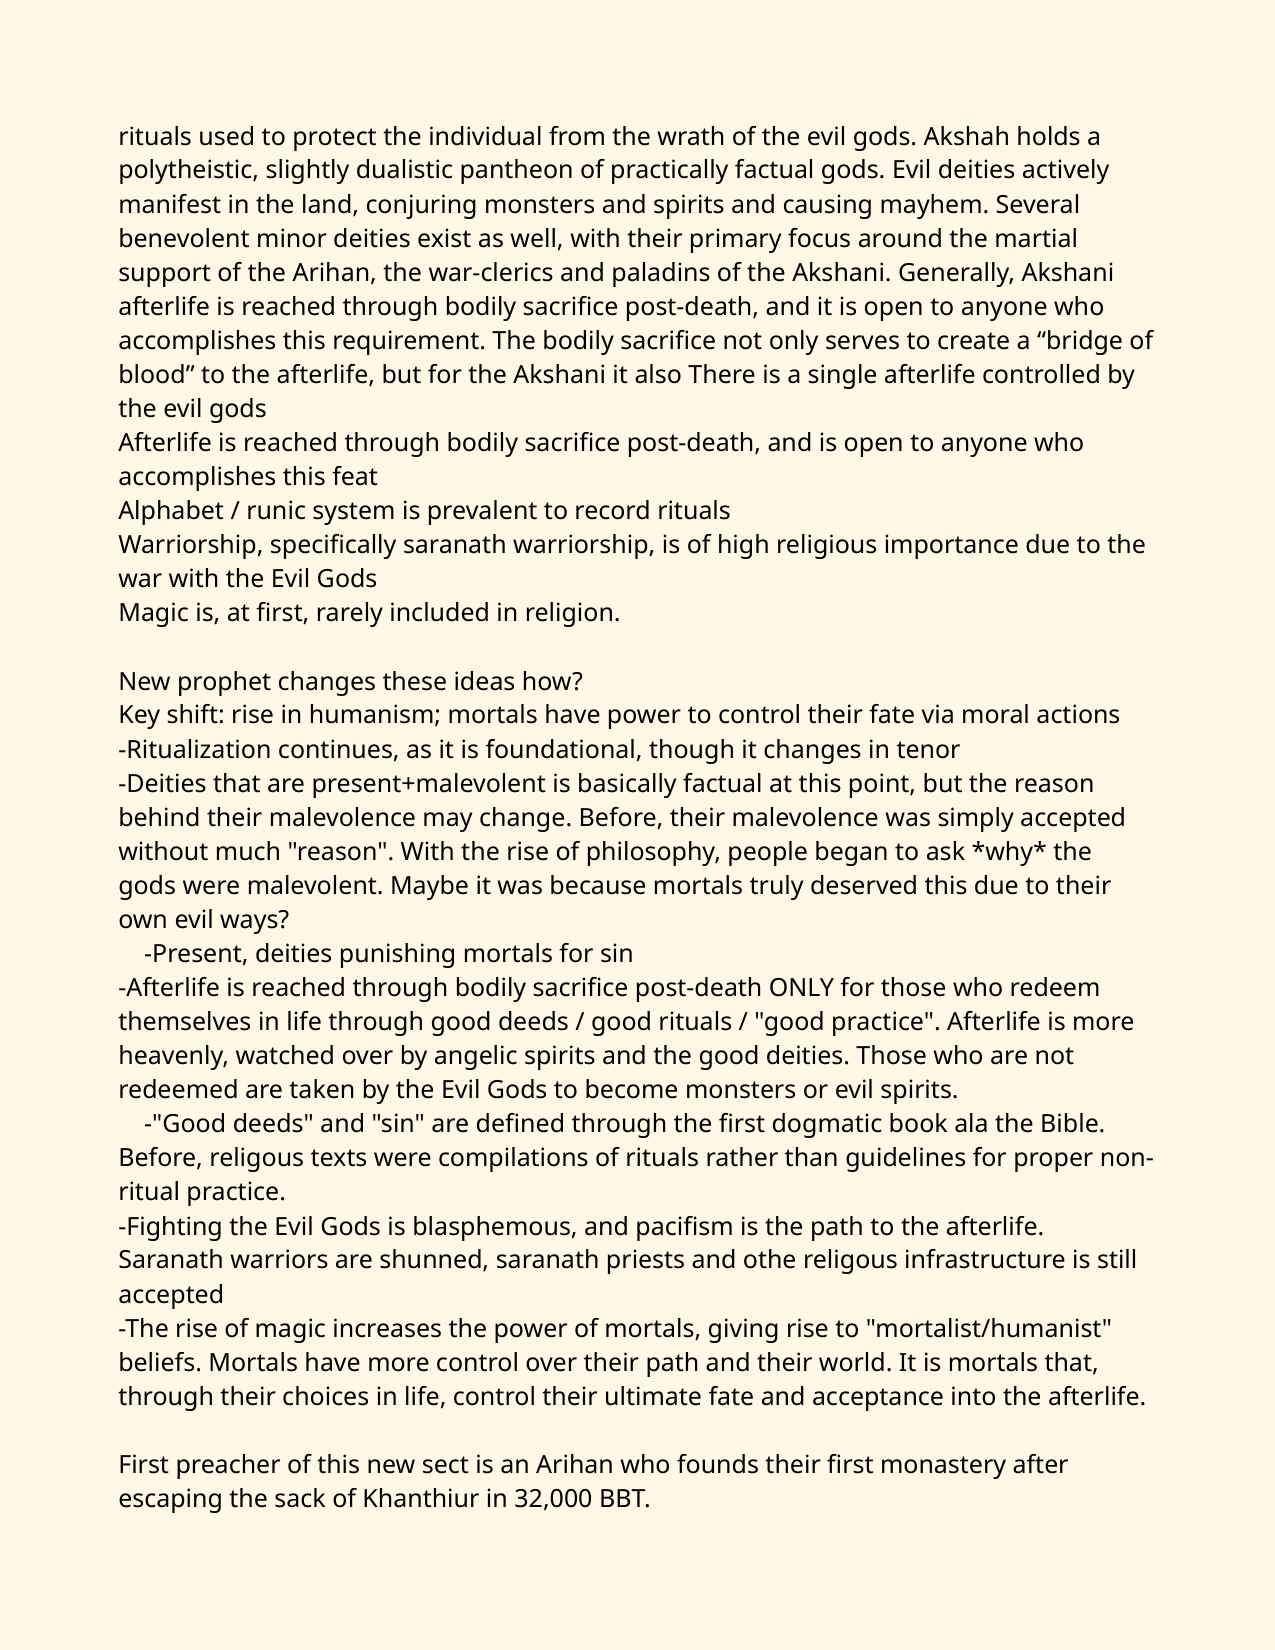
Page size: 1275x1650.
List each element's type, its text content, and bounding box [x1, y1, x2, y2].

text -"Good deeds" and "sin" are defined through the first dogmatic book ala the Bible. Before, religous texts were compilations of rituals rather than guidelines for proper non-ritual practice. [118, 1106, 1157, 1208]
text -Afterlife is reached through bodily sacrifice post-death ONLY for those who redeem themselves in life through good deeds / good rituals / "good practice". Afterlife is more heavenly, watched over by angelic spirits and the good deities. Those who are not redeemed are taken by the Evil Gods to become monsters or evil spirits. [118, 970, 1157, 1106]
text rituals used to protect the individual from the wrath of the evil gods. Akshah holds a polytheistic, slightly dualistic pantheon of practically factual gods. Evil deities actively manifest in the land, conjuring monsters and spirits and causing mayhem. Several benevolent minor deities exist as well, with their primary focus around the martial support of the Arihan, the war-clerics and paladins of the Akshani. Generally, Akshani afterlife is reached through bodily sacrifice post-death, and it is open to anyone who accomplishes this requirement. The bodily sacrifice not only serves to create a “bridge of blood” to the afterlife, but for the Akshani it also There is a single afterlife controlled by the evil gods [118, 118, 1157, 425]
text First preacher of this new sect is an Arihan who founds their first monastery after escaping the sack of Khanthiur in 32,000 BBT. [118, 1447, 1157, 1515]
text Warriorship, specifically saranath warriorship, is of high religious importance due to the war with the Evil Gods [118, 527, 1157, 595]
text -Ritualization continues, as it is foundational, though it changes in tenor [118, 731, 1157, 765]
text -Present, deities punishing mortals for sin [118, 936, 1157, 970]
text Key shift: rise in humanism; mortals have power to control their fate via moral actions [118, 697, 1157, 731]
text Alphabet / runic system is prevalent to record rituals [118, 493, 1157, 527]
text Afterlife is reached through bodily sacrifice post-death, and is open to anyone who accomplishes this feat [118, 425, 1157, 493]
text -Deities that are present+malevolent is basically factual at this point, but the reason behind their malevolence may change. Before, their malevolence was simply accepted without much "reason". With the rise of philosophy, people began to ask *why* the gods were malevolent. Maybe it was because mortals truly deserved this due to their own evil ways? [118, 765, 1157, 936]
text New prophet changes these ideas how? [118, 663, 1157, 697]
text Magic is, at first, rarely included in religion. [118, 595, 1157, 629]
text -The rise of magic increases the power of mortals, giving rise to "mortalist/humanist" beliefs. Mortals have more control over their path and their world. It is mortals that, through their choices in life, control their ultimate fate and acceptance into the afterlife. [118, 1310, 1157, 1412]
text -Fighting the Evil Gods is blasphemous, and pacifism is the path to the afterlife. Saranath warriors are shunned, saranath priests and othe religous infrastructure is still accepted [118, 1208, 1157, 1310]
